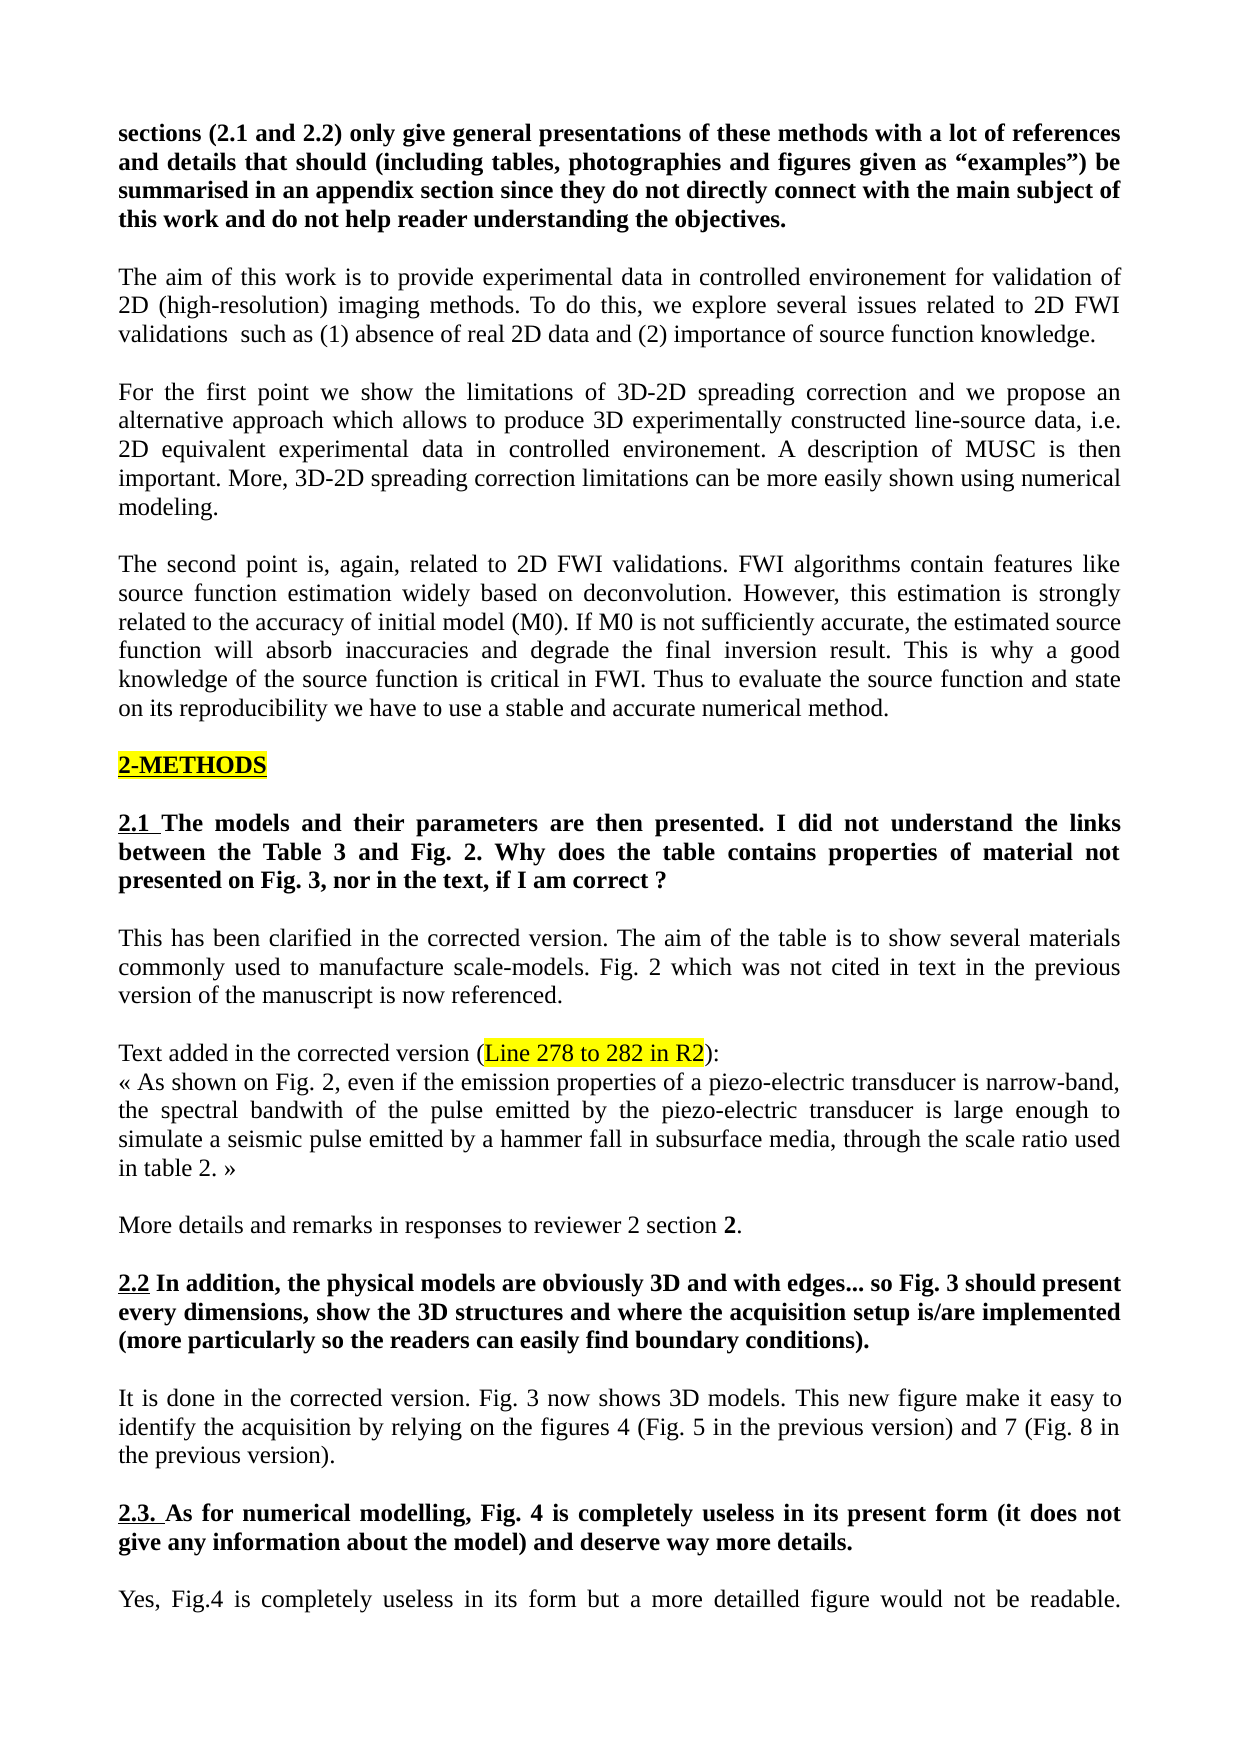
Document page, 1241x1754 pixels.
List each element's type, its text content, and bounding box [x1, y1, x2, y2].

text For the first point we show the limitations of 3D-2D spreading correction and we propose an alternative approach which allows to produce 3D experimentally constructed line-source data, i.e. 2D equivalent experimental data in controlled environement. A description of MUSC is then important. More, 3D-2D spreading correction limitations can be more easily shown using numerical modeling. [118, 377, 1122, 521]
text 2.2 In addition, the physical models are obviously 3D and with edges... so Fig. 3 should present every dimensions, show the 3D structures and where the acquisition setup is/are implemented (more particularly so the readers can easily find boundary conditions). [118, 1268, 1122, 1354]
text More details and remarks in responses to reviewer 2 section 2. [118, 1211, 1122, 1239]
text « As shown on Fig. 2, even if the emission properties of a piezo-electric transducer is narrow-band, the spectral bandwith of the pulse emitted by the piezo-electric transducer is large enough to simulate a seismic pulse emitted by a hammer fall in subsurface media, through the scale ratio used in table 2. » [118, 1067, 1122, 1182]
text The second point is, again, related to 2D FWI validations. FWI algorithms contain features like source function estimation widely based on deconvolution. However, this estimation is strongly related to the accuracy of initial model (M0). If M0 is not sufficiently accurate, the estimated source function will absorb inaccuracies and degrade the final inversion result. This is why a good knowledge of the source function is critical in FWI. Thus to evaluate the source function and state on its reproducibility we have to use a stable and accurate numerical method. [118, 549, 1122, 722]
text Yes, Fig.4 is completely useless in its form but a more detailled figure would not be readable. [118, 1584, 1122, 1613]
text 2-METHODS [118, 751, 1122, 779]
text It is done in the corrected version. Fig. 3 now shows 3D models. This new figure make it easy to identify the acquisition by relying on the figures 4 (Fig. 5 in the previous version) and 7 (Fig. 8 in the previous version). [118, 1383, 1122, 1469]
text The aim of this work is to provide experimental data in controlled environement for validation of 2D (high-resolution) imaging methods. To do this, we explore several issues related to 2D FWI validations such as (1) absence of real 2D data and (2) importance of source function knowledge. [118, 262, 1122, 348]
text Text added in the corrected version (Line 278 to 282 in R2): [118, 1038, 1122, 1067]
text This has been clarified in the corrected version. The aim of the table is to show several materials commonly used to manufacture scale-models. Fig. 2 which was not cited in text in the previous version of the manuscript is now referenced. [118, 923, 1122, 1009]
text sections (2.1 and 2.2) only give general presentations of these methods with a lot of references and details that should (including tables, photographies and figures given as “examples”) be summarised in an appendix section since they do not directly connect with the main subject of this work and do not help reader understanding the objectives. [118, 118, 1122, 233]
text 2.1 The models and their parameters are then presented. I did not understand the links between the Table 3 and Fig. 2. Why does the table contains properties of material not presented on Fig. 3, nor in the text, if I am correct ? [118, 808, 1122, 894]
text 2.3. As for numerical modelling, Fig. 4 is completely useless in its present form (it does not give any information about the model) and deserve way more details. [118, 1498, 1122, 1556]
